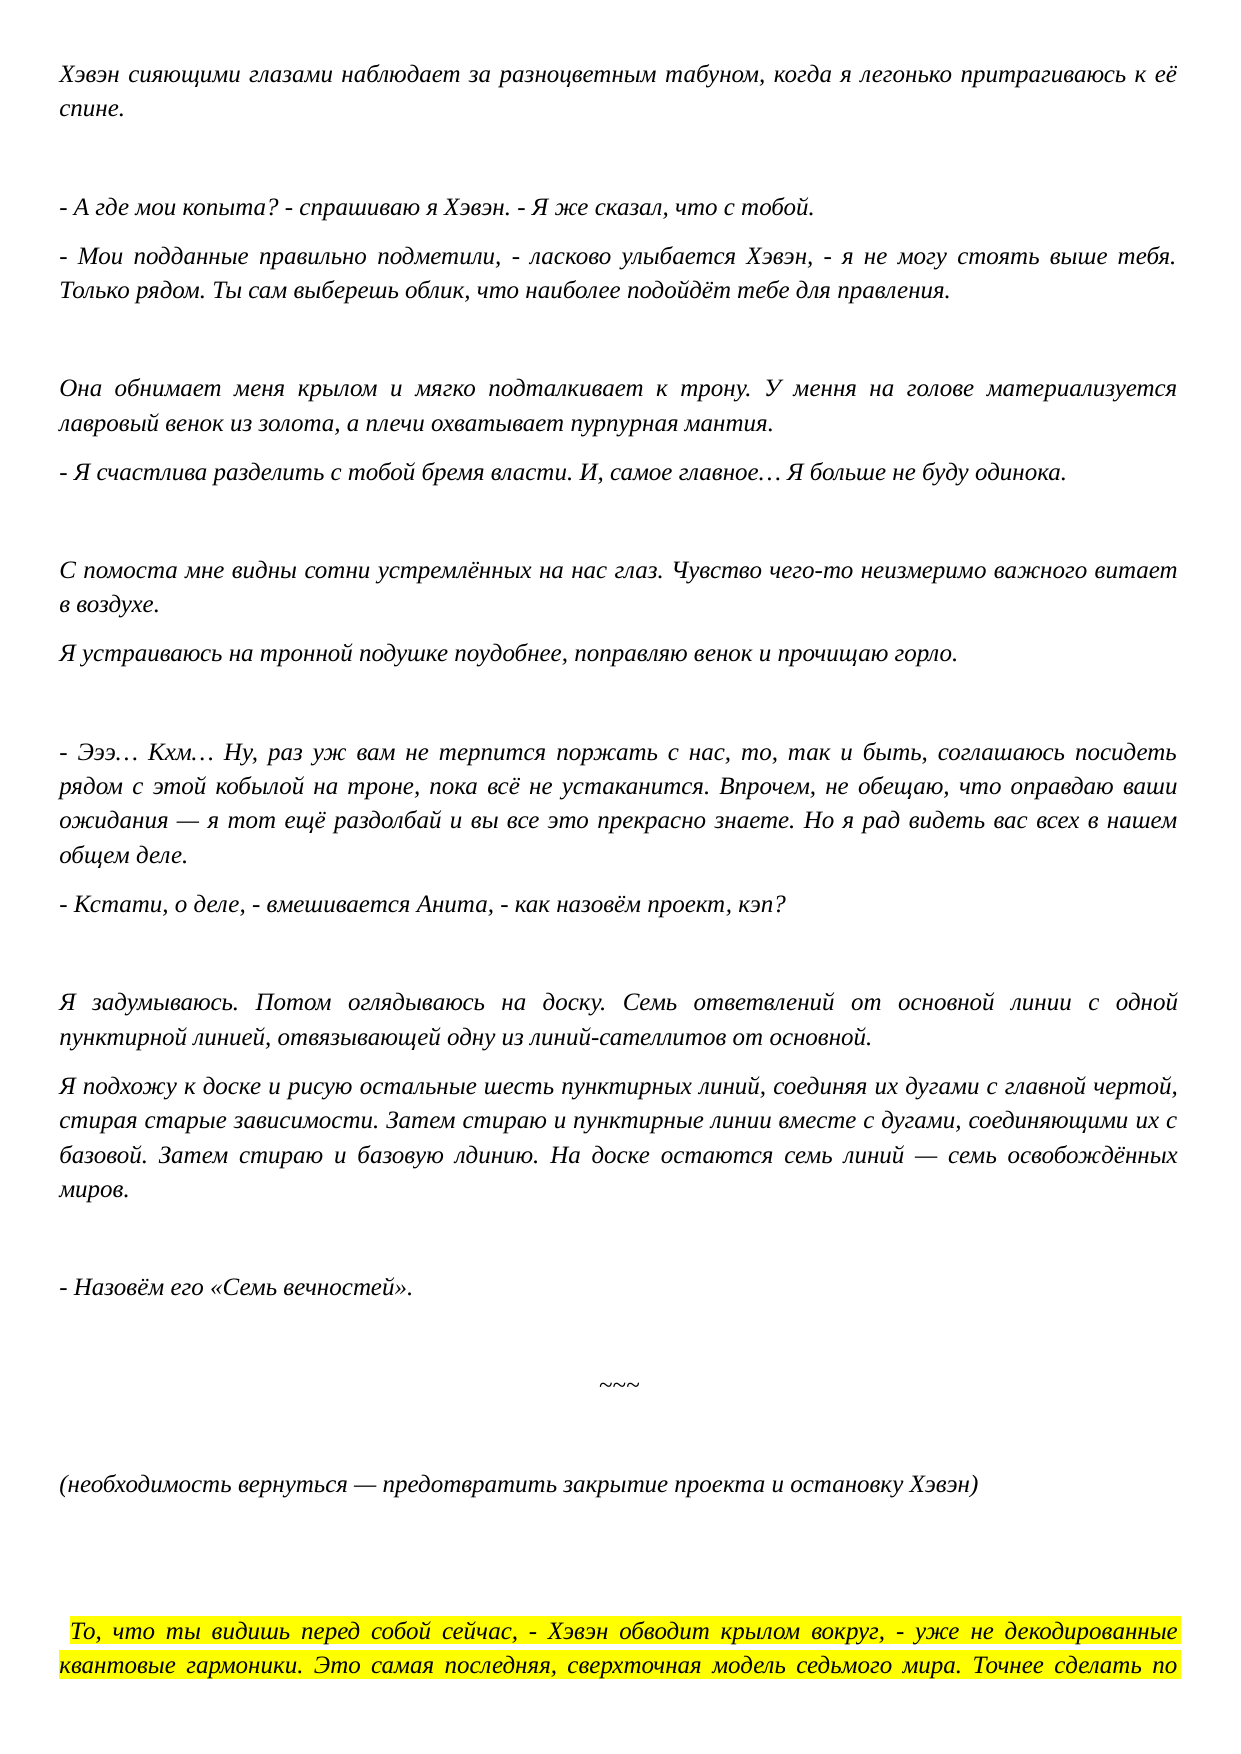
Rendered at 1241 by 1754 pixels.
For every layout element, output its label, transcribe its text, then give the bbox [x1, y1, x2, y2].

text Я устраиваюсь на тронной подушке поудобнее, поправляю венок и прочищаю горло. [59, 638, 1181, 667]
text - Назовём его «Семь вечностей». [59, 1272, 1181, 1301]
text - Я счастлива разделить с тобой бремя власти. И, самое главное… Я больше не буду одинока. [59, 457, 1181, 486]
text - А где мои копыта? - спрашиваю я Хэвэн. - Я же сказал, что с тобой. [59, 192, 1181, 220]
text Я задумываюсь. Потом оглядываюсь на доску. Семь ответвлений от основной линии с одной пунктирной линией, отвязывающей одну из линий-сателлитов от основной. [59, 987, 1181, 1051]
text (необходимость вернуться — предотвратить закрытие проекта и остановку Хэвэн) [59, 1469, 1181, 1497]
text Она обнимает меня крылом и мягко подталкивает к трону. У мення на голове материализуется лавровый венок из золота, а плечи охватывает пурпурная мантия. [59, 373, 1181, 437]
text - Эээ… Кхм… Ну, раз уж вам не терпится поржать с нас, то, так и быть, соглашаюсь посидеть рядом с этой кобылой на троне, пока всё не устаканится. Впрочем, не обещаю, что оправдаю ваши ожидания — я тот ещё раздолбай и вы все это прекрасно знаете. Но я рад видеть вас всех в нашем общем деле. [59, 737, 1181, 869]
text - Кстати, о деле, - вмешивается Анита, - как назовём проект, кэп? [59, 889, 1181, 918]
text - Мои подданные правильно подметили, - ласково улыбается Хэвэн, - я не могу стоять выше тебя. Только рядом. Ты сам выберешь облик, что наиболее подойдёт тебе для правления. [59, 241, 1181, 304]
text Хэвэн сияющими глазами наблюдает за разноцветным табуном, когда я легонько притрагиваюсь к её спине. [59, 59, 1181, 122]
text То, что ты видишь перед собой сейчас, - Хэвэн обводит крылом вокруг, - уже не декодированные квантовые гармоники. Это самая последняя, сверхточная модель седьмого мира. Точнее сделать по [59, 1616, 1181, 1679]
text ~~~ [59, 1371, 1181, 1399]
text С помоста мне видны сотни устремлённых на нас глаз. Чувство чего-то неизмеримо важного витает в воздухе. [59, 555, 1181, 618]
text Я подхожу к доске и рисую остальные шесть пунктирных линий, соединяя их дугами с главной чертой, стирая старые зависимости. Затем стираю и пунктирные линии вместе с дугами, соединяющими их с базовой. Затем стираю и базовую лдинию. На доске остаются семь линий — семь освобождённых миров. [59, 1071, 1181, 1203]
